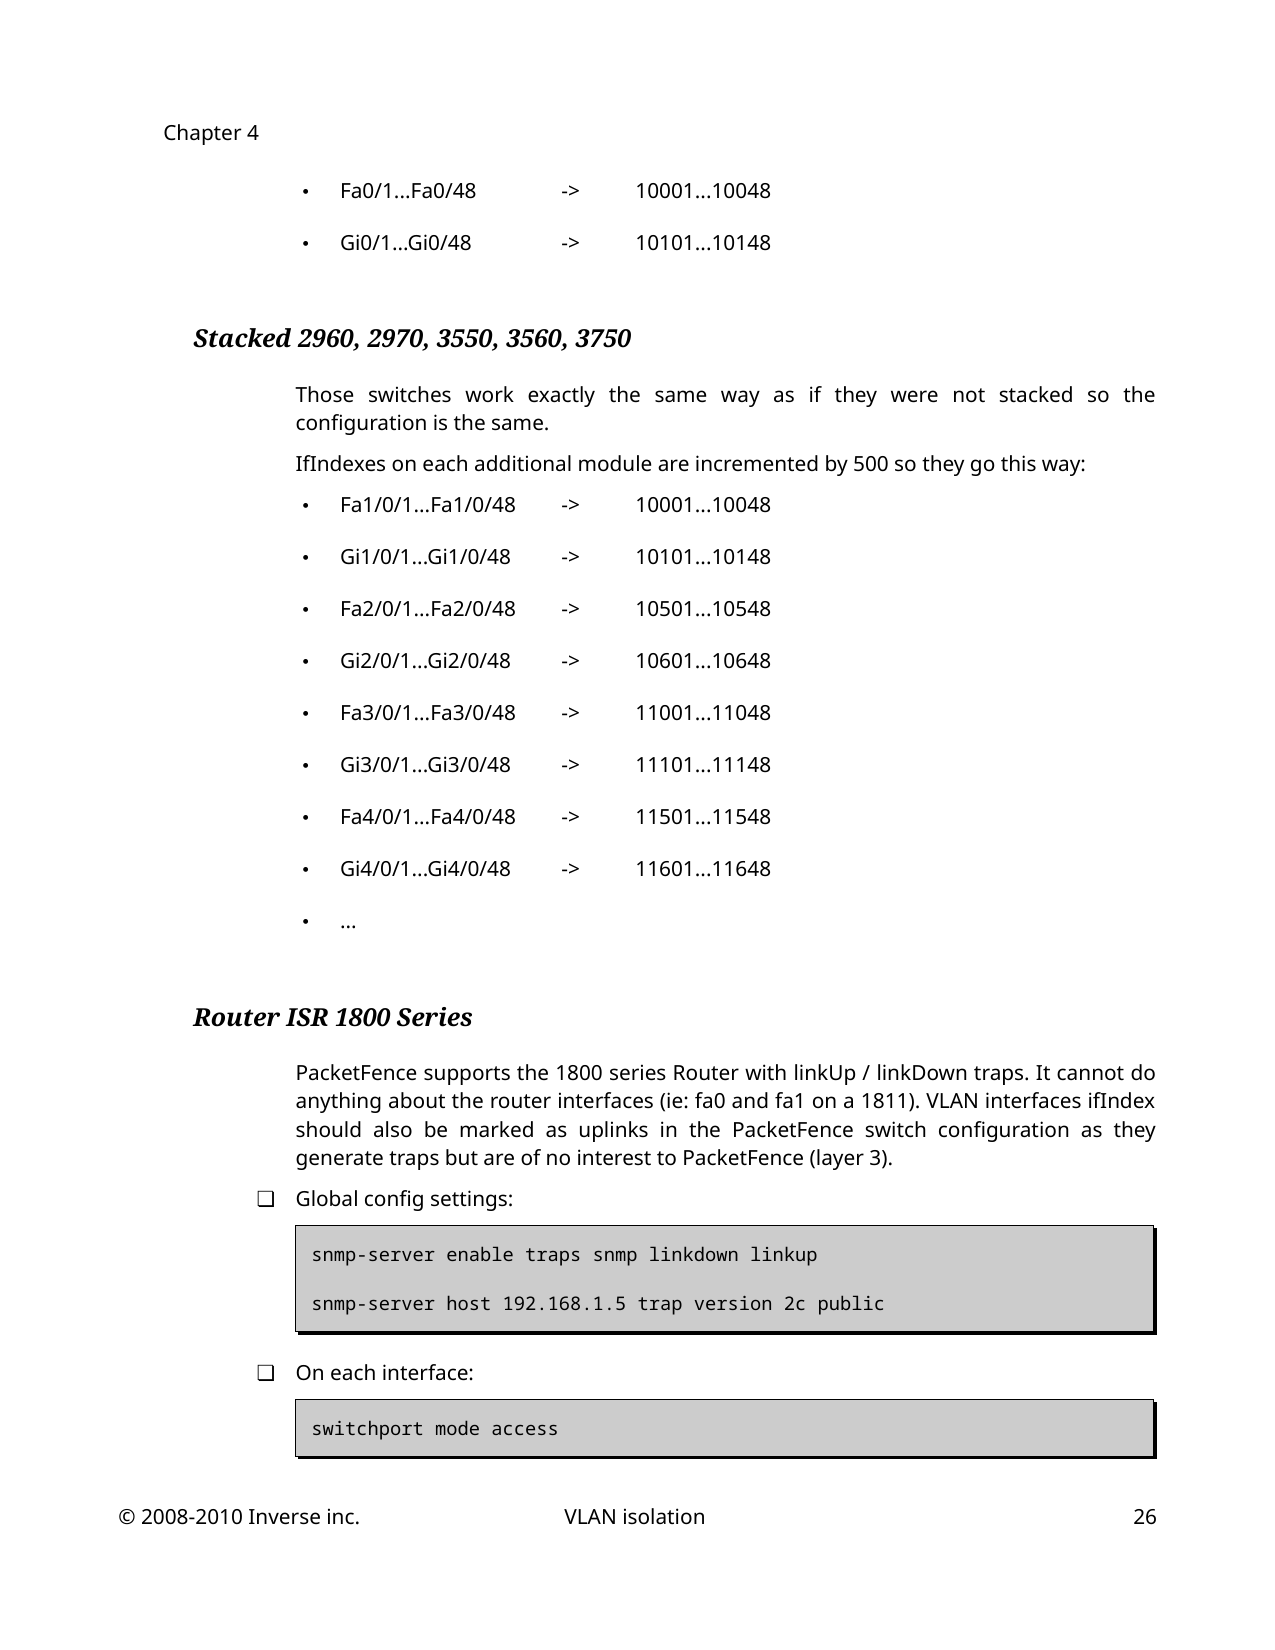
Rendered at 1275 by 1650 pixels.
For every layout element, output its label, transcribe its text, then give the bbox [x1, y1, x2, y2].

list Gi0/1...Gi0/48 -> 10101...10148 [302, 228, 1157, 257]
list Gi3/0/1...Gi3/0/48 -> 11101...11148 [302, 750, 1157, 779]
list Fa0/1...Fa0/48 -> 10001...10048 [302, 176, 1157, 204]
list Fa2/0/1...Fa2/0/48 -> 10501...10548 [302, 594, 1157, 623]
list Gi4/0/1...Gi4/0/48 -> 11601...11648 [302, 854, 1157, 883]
list Fa4/0/1...Fa4/0/48 -> 11501...11548 [302, 802, 1157, 831]
list Gi2/0/1...Gi2/0/48 -> 10601...10648 [302, 646, 1157, 675]
subtitle Router ISR 1800 Series [156, 1000, 1157, 1033]
list Fa1/0/1...Fa1/0/48 -> 10001...10048 [302, 490, 1157, 518]
list ❏ On each interface: [256, 1358, 1157, 1387]
text snmp-server host 192.168.1.5 trap version 2c public [296, 1274, 1153, 1331]
text switchport mode access [296, 1400, 1153, 1456]
text Those switches work exactly the same way as if they were not stacked so the configuration is the same. [295, 380, 1157, 437]
subtitle Stacked 2960, 2970, 3550, 3560, 3750 [156, 321, 1157, 355]
text snmp-server enable traps snmp linkdown linkup [296, 1226, 1153, 1267]
list Gi1/0/1...Gi1/0/48 -> 10101...10148 [302, 542, 1157, 571]
list Fa3/0/1...Fa3/0/48 -> 11001...11048 [302, 698, 1157, 727]
text IfIndexes on each additional module are incremented by 500 so they go this way: [295, 449, 1157, 477]
text PacketFence supports the 1800 series Router with linkUp / linkDown traps. It cannot do anything about the router interfaces (ie: fa0 and fa1 on a 1811). VLAN interfaces ifIndex should also be marked as uplinks in the PacketFence switch configuration as they generate traps but are of no interest to PacketFence (layer 3). [295, 1058, 1157, 1172]
list ❏ Global config settings: [256, 1184, 1157, 1213]
list ... [302, 907, 1157, 935]
